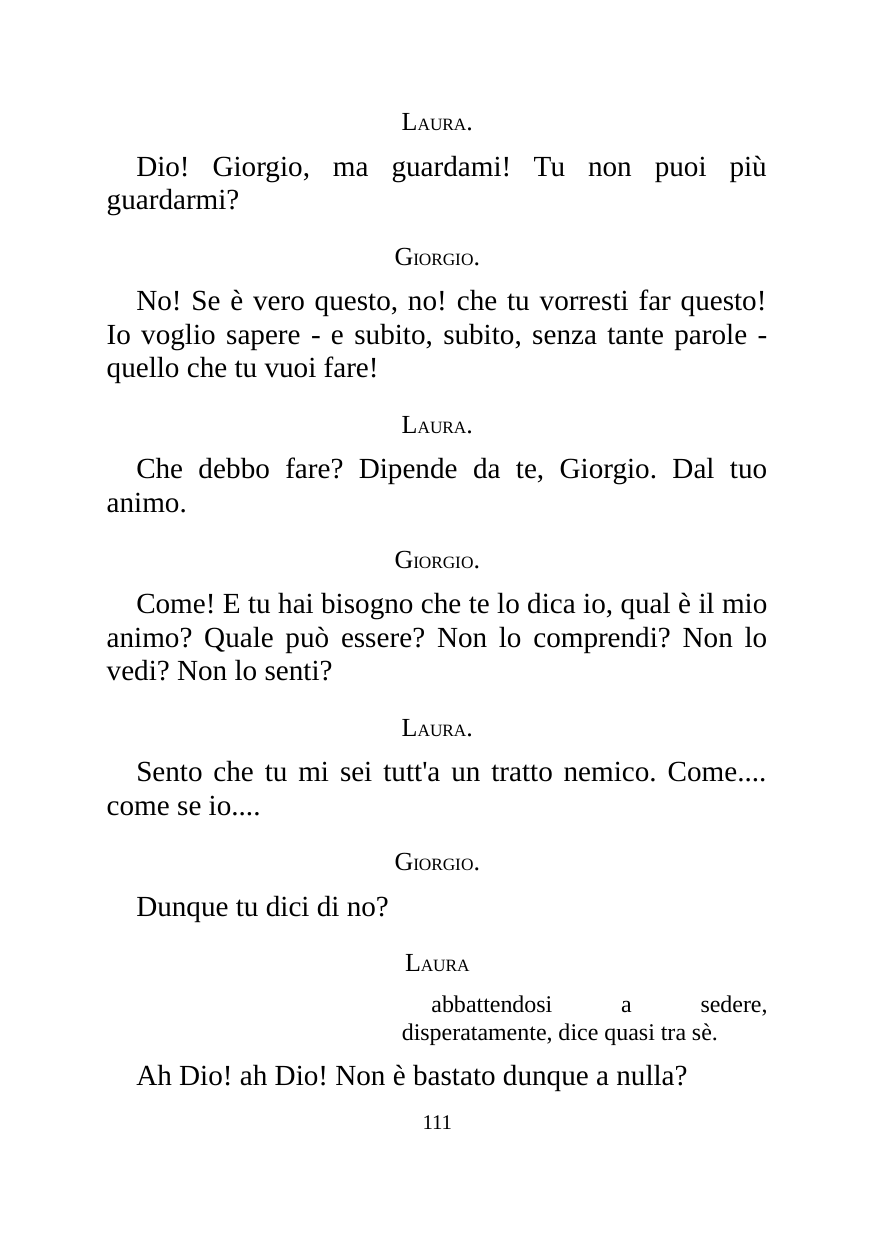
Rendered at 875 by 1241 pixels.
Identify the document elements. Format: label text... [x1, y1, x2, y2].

text Ah Dio! ah Dio! Non è bastato dunque a nulla? [106, 1058, 768, 1091]
text Come! E tu hai bisogno che te lo dica io, qual è il mio animo? Quale può essere? Non lo comprendi? Non lo vedi? Non lo senti? [106, 586, 768, 687]
text Laura. [106, 409, 768, 439]
text Che debbo fare? Dipende da te, Giorgio. Dal tuo animo. [106, 452, 768, 519]
text Laura. [106, 712, 768, 742]
text Giorgio. [106, 544, 768, 574]
text No! Se è vero questo, no! che tu vorresti far questo! Io voglio sapere - e subito, subito, senza tante parole - quello che tu vuoi fare! [106, 283, 768, 384]
text Giorgio. [106, 241, 768, 271]
text Sento che tu mi sei tutt'a un tratto nemico. Come.... come se io.... [106, 754, 768, 821]
text Laura [106, 947, 768, 977]
text Dio! Giorgio, ma guardami! Tu non puoi più guardarmi? [106, 149, 768, 216]
text Laura. [106, 106, 768, 136]
text Giorgio. [106, 846, 768, 876]
text abbattendosi a sedere, disperatamente, dice quasi tra sè. [402, 990, 768, 1045]
text Dunque tu dici di no? [106, 889, 768, 922]
